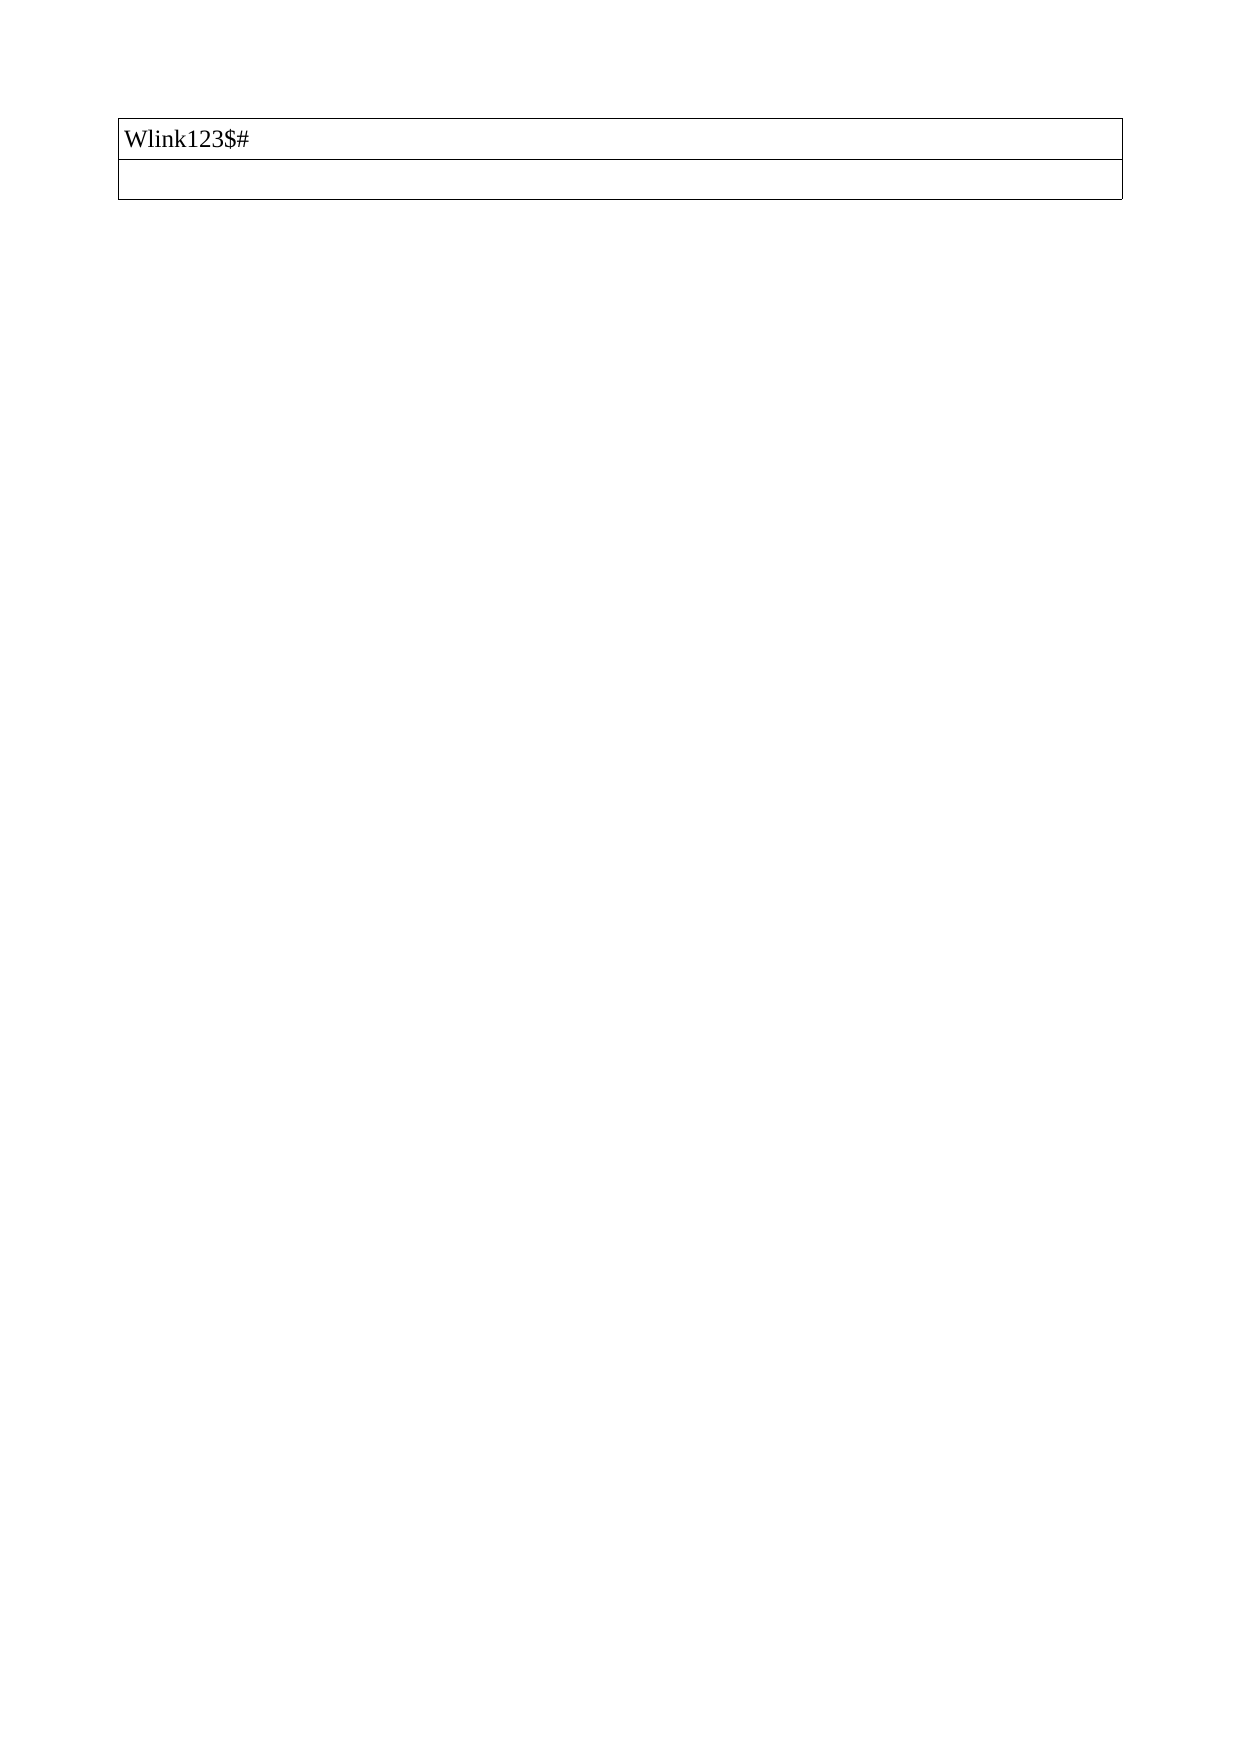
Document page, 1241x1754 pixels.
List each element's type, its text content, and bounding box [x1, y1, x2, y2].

table_cell [119, 160, 1122, 199]
table_header Wlink123$# [119, 119, 1122, 158]
